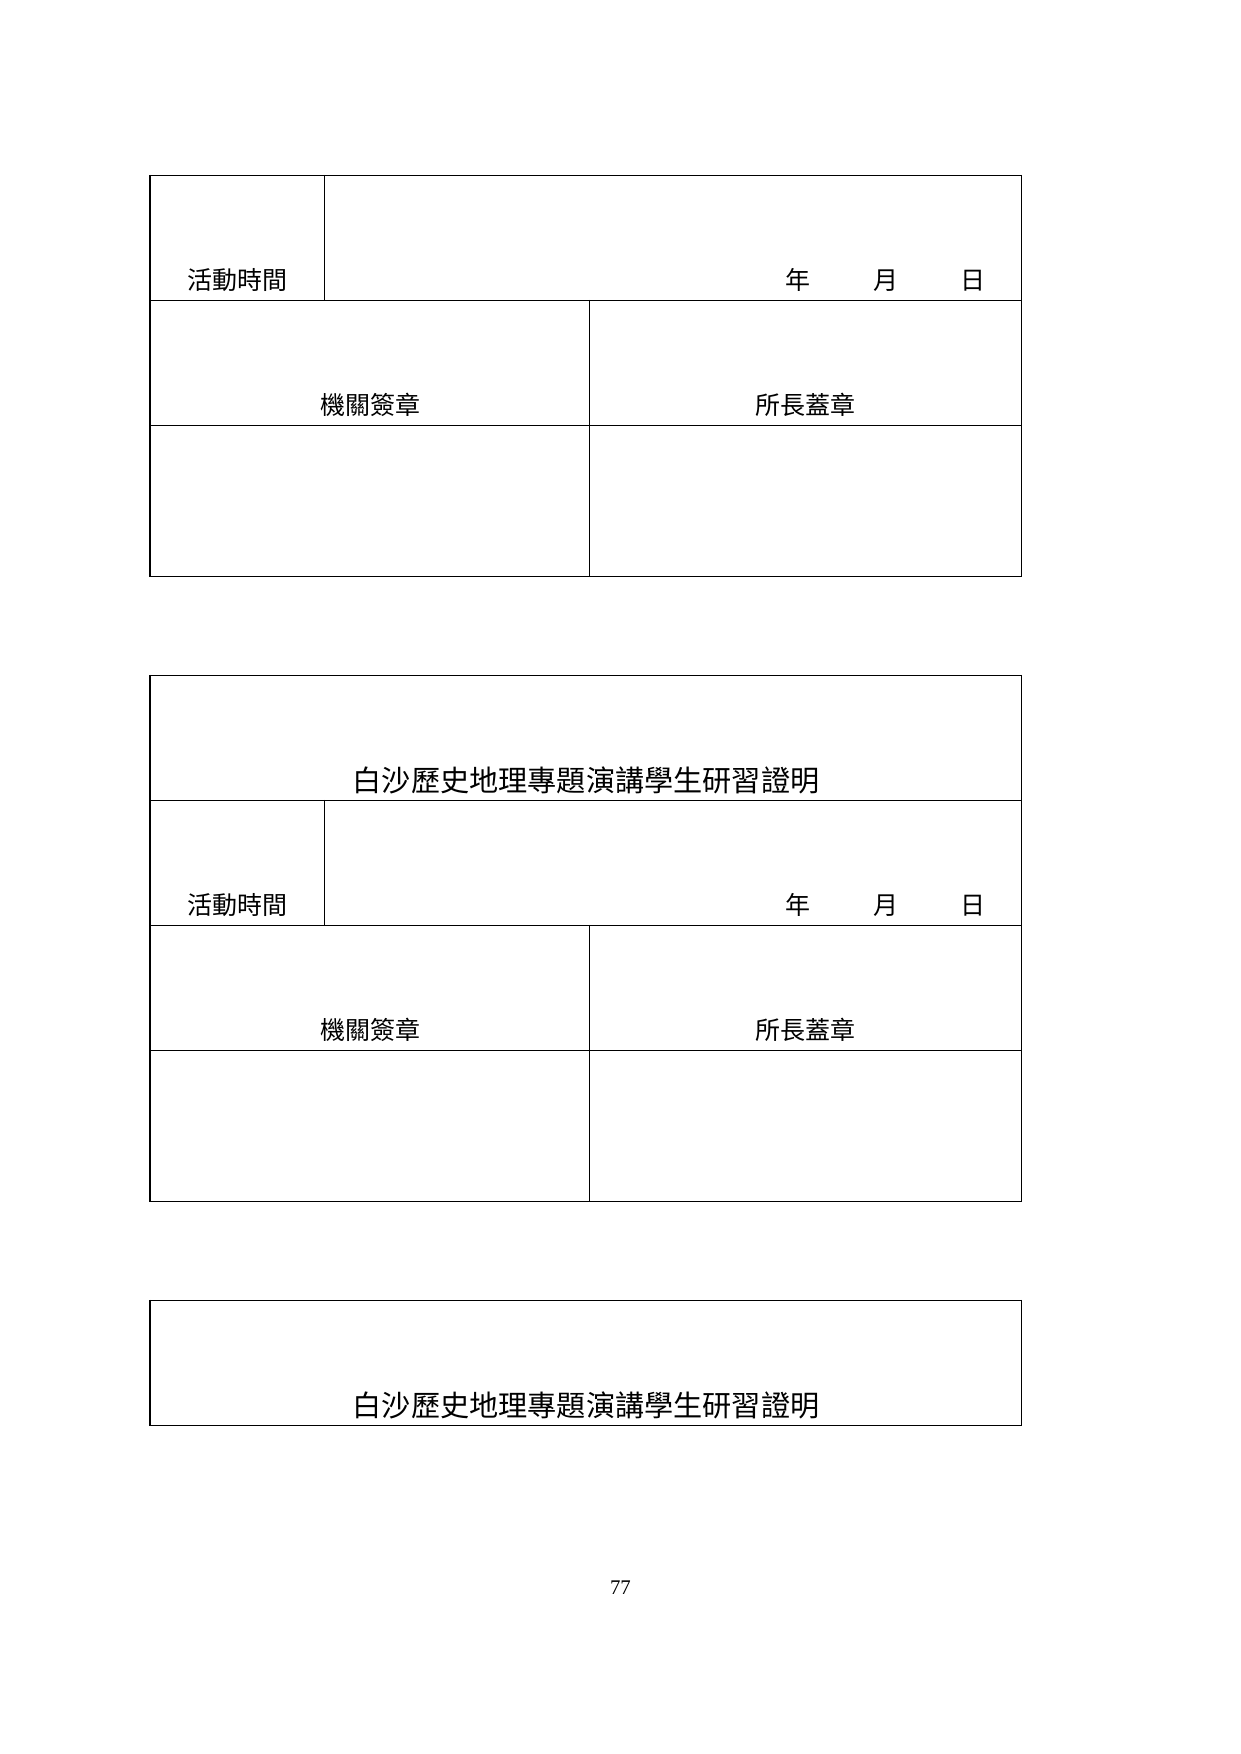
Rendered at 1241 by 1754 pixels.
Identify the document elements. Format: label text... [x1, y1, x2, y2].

table_cell [590, 1051, 1021, 1201]
table_cell [151, 1051, 589, 1201]
table_cell 機關簽章 [151, 301, 589, 425]
table_cell 機關簽章 [151, 926, 589, 1050]
table_cell [590, 426, 1021, 576]
table_cell 所長蓋章 [590, 926, 1021, 1050]
table_cell 活動時間 [151, 176, 324, 300]
table_header 白沙歷史地理專題演講學生研習證明 [151, 676, 1021, 800]
table_cell 活動時間 [151, 801, 324, 925]
table_cell [151, 426, 589, 576]
table_cell 年 月 日 [325, 176, 1021, 300]
table_header 白沙歷史地理專題演講學生研習證明 [151, 1301, 1021, 1425]
table_cell 年 月 日 [325, 801, 1021, 925]
table_cell 所長蓋章 [590, 301, 1021, 425]
